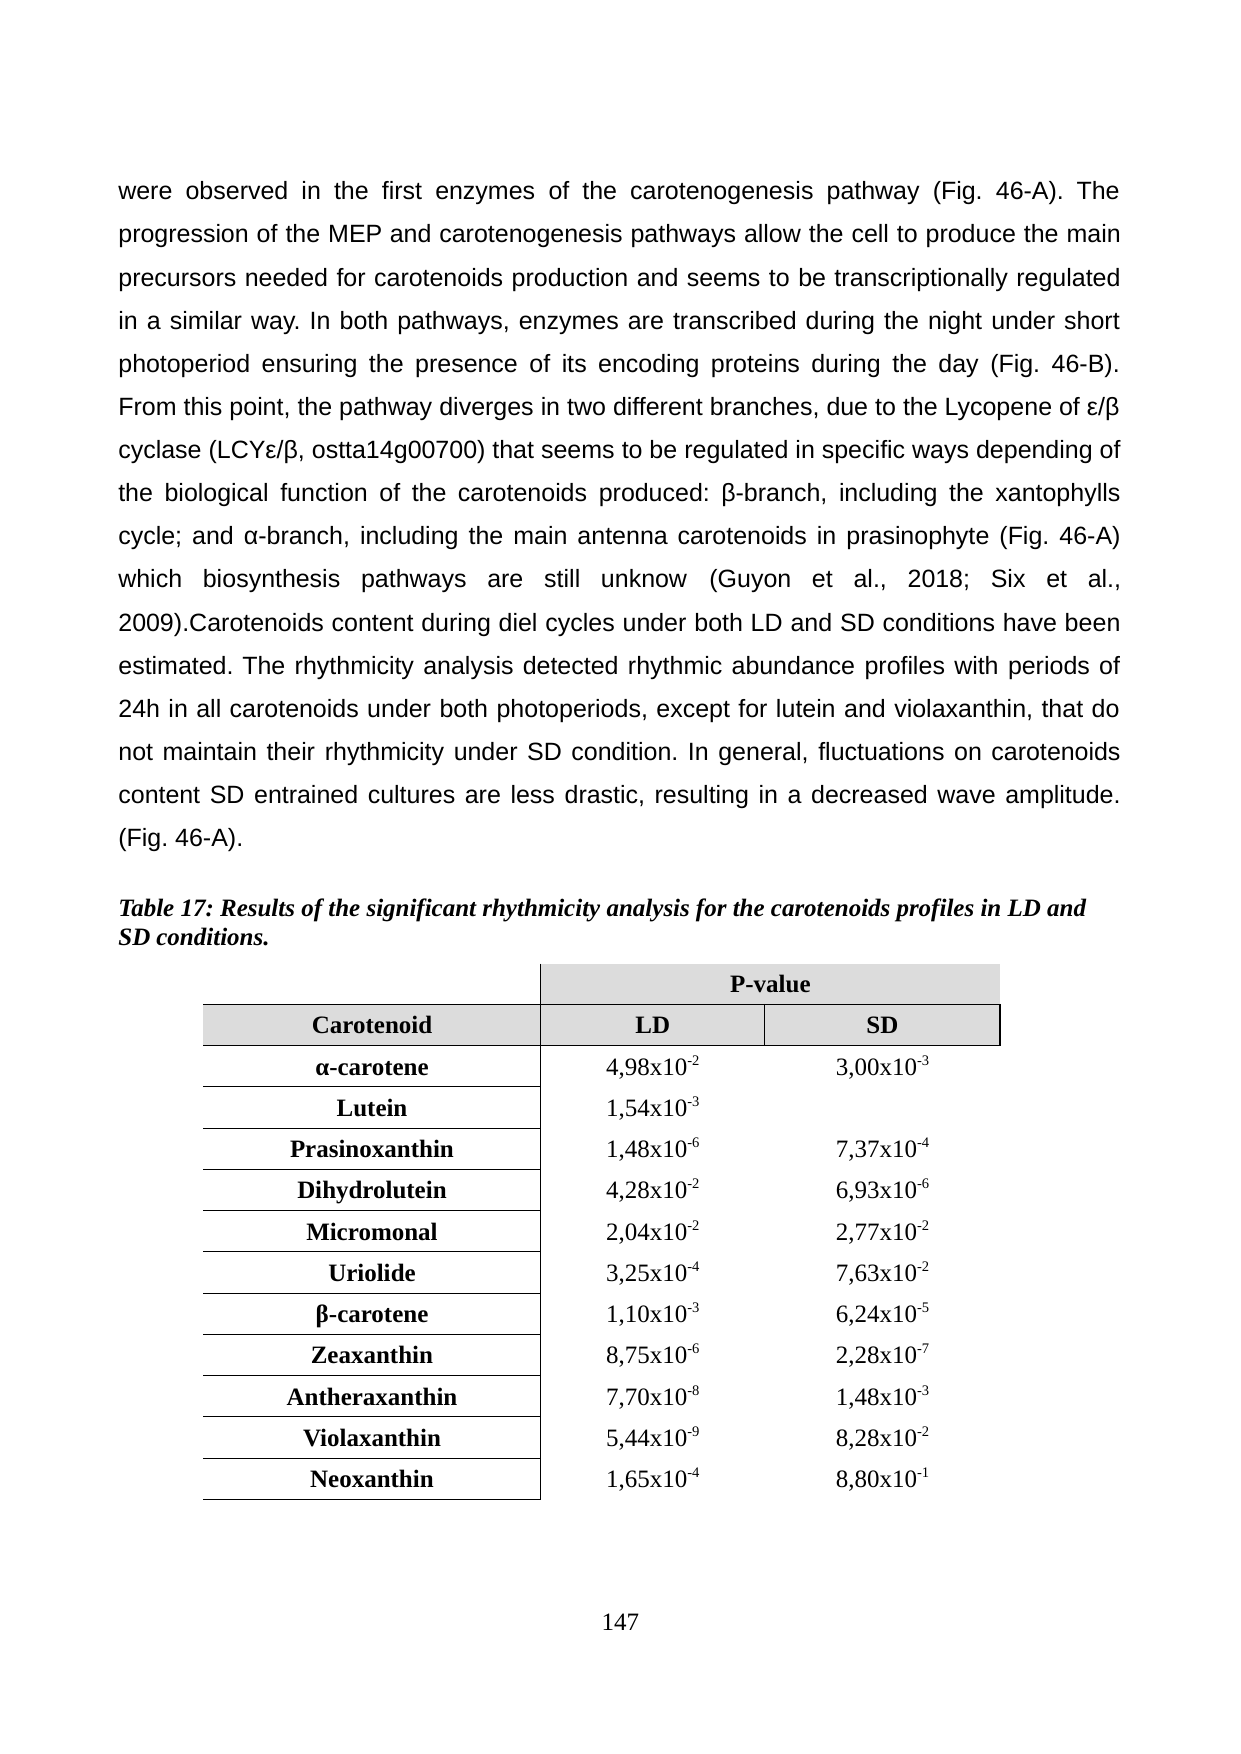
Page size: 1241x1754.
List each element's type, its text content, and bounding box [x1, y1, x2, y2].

table_cell 8,80x10-1 [764, 1458, 1000, 1499]
table_cell 1,54x10-3 [541, 1086, 764, 1127]
table_cell Zeaxanthin [203, 1335, 540, 1375]
text were observed in the first enzymes of the carotenogenesis pathway (Fig. 46-A). The progression of the MEP and carotenogenesis pathways allow the cell to produce the main precursors needed for carotenoids production and seems to be transcriptionally regulated in a similar way. In both pathways, enzymes are transcribed during the night under short photoperiod ensuring the presence of its encoding proteins during the day (Fig. 46-B). From this point, the pathway diverges in two different branches, due to the Lycopene of ε/β cyclase (LCYε/β, ostta14g00700) that seems to be regulated in specific ways depending of the biological function of the carotenoids produced: β-branch, including the xantophylls cycle; and α-branch, including the main antenna carotenoids in prasinophyte (Fig. 46-A) which biosynthesis pathways are still unknow (Guyon et al., 2018; Six et al., 2009)⁠.Carotenoids content during diel cycles under both LD and SD conditions have been estimated. The rhythmicity analysis detected rhythmic abundance profiles with periods of 24h in all carotenoids under both photoperiods, except for lutein and violaxanthin, that do not maintain their rhythmicity under SD condition. In general, fluctuations on carotenoids content SD entrained cultures are less drastic, resulting in a decreased wave amplitude. (Fig. 46-A). [118, 176, 1122, 852]
table_cell 7,70x10-8 [541, 1375, 764, 1416]
table_cell 4,28x10-2 [541, 1169, 764, 1210]
table_cell Prasinoxanthin [203, 1129, 540, 1169]
table_cell 4,98x10-2 [541, 1046, 764, 1086]
table_cell SD [765, 1005, 999, 1045]
table_cell Neoxanthin [203, 1459, 540, 1499]
table_cell 5,44x10-9 [541, 1416, 764, 1457]
table_cell Antheraxanthin [203, 1376, 540, 1416]
table_cell 1,48x10-3 [764, 1375, 1000, 1416]
table_header [203, 964, 540, 1004]
table_cell 3,25x10-4 [541, 1251, 764, 1292]
table_cell 2,04x10-2 [541, 1210, 764, 1251]
table_cell [764, 1086, 1000, 1127]
table_cell β-carotene [203, 1294, 540, 1334]
table_cell 2,77x10-2 [764, 1210, 1000, 1251]
table_cell 7,63x10-2 [764, 1251, 1000, 1292]
table_cell α-carotene [203, 1046, 540, 1086]
table_cell 1,48x10-6 [541, 1128, 764, 1169]
table_cell 6,93x10-6 [764, 1169, 1000, 1210]
table_cell 3,00x10-3 [764, 1046, 1000, 1086]
table_cell 8,28x10-2 [764, 1416, 1000, 1457]
table_cell 7,37x10-4 [764, 1128, 1000, 1169]
table_cell 1,10x10-3 [541, 1293, 764, 1334]
table_cell LD [541, 1005, 764, 1045]
table_cell 1,65x10-4 [541, 1458, 764, 1499]
table_cell 8,75x10-6 [541, 1334, 764, 1375]
table_cell 6,24x10-5 [764, 1293, 1000, 1334]
table_header P-value [541, 964, 1000, 1004]
table_cell Carotenoid [203, 1005, 540, 1045]
text Table 17: Results of the significant rhythmicity analysis for the carotenoids profiles in LD and SD conditions. [118, 893, 1122, 951]
table_cell Lutein [203, 1087, 540, 1127]
table_cell Dihydrolutein [203, 1170, 540, 1210]
table_cell Uriolide [203, 1252, 540, 1292]
table_cell Violaxanthin [203, 1417, 540, 1457]
table_cell Micromonal [203, 1211, 540, 1251]
table_cell 2,28x10-7 [764, 1334, 1000, 1375]
